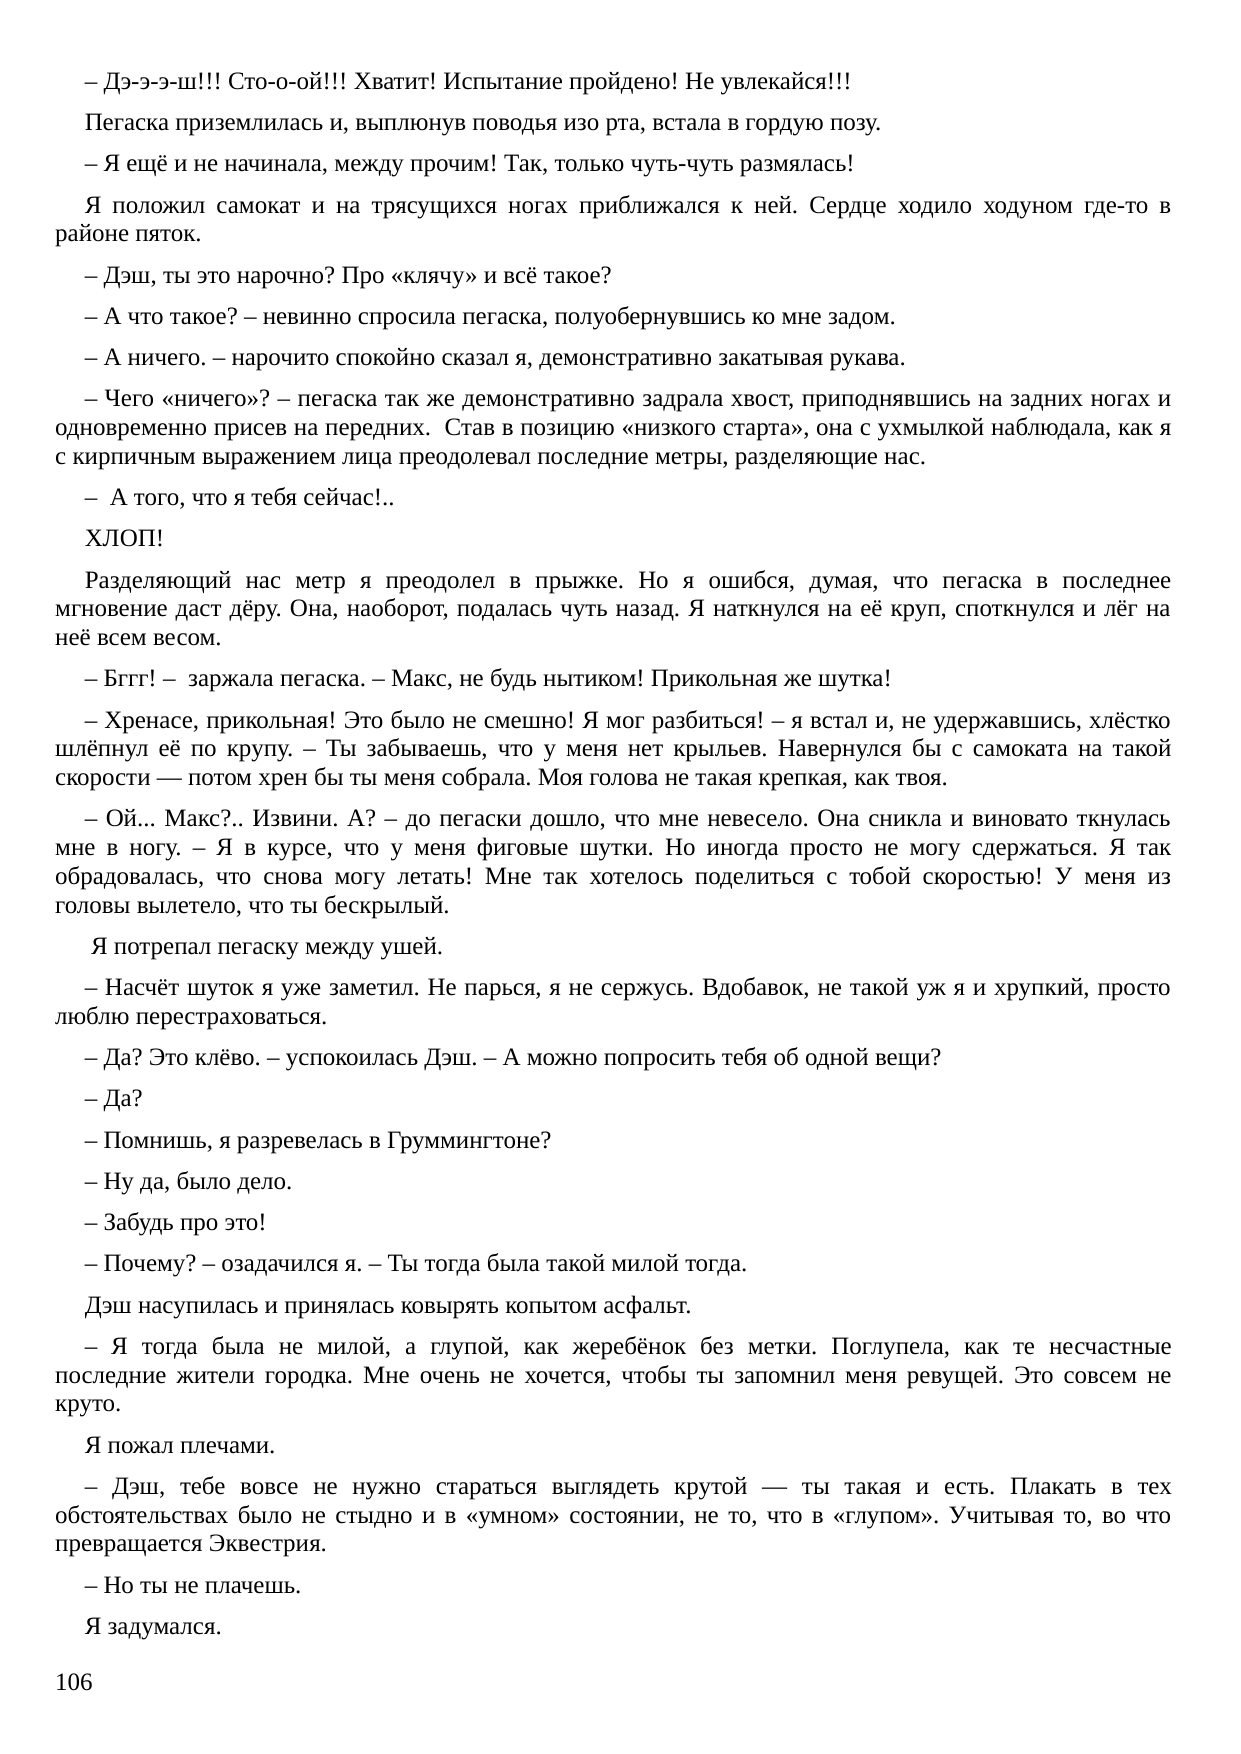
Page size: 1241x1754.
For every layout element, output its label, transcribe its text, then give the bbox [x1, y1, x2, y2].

text Я потрепал пегаску между ушей. [55, 931, 1173, 960]
text Дэш насупилась и принялась ковырять копытом асфальт. [55, 1290, 1173, 1318]
text – Я тогда была не милой, а глупой, как жеребёнок без метки. Поглупела, как те несчастные последние жители городка. Мне очень не хочется, чтобы ты запомнил меня ревущей. Это совсем не круто. [55, 1331, 1173, 1417]
text ХЛОП! [55, 523, 1173, 552]
text – А ничего. – нарочито спокойно сказал я, демонстративно закатывая рукава. [55, 342, 1173, 371]
text – Хренасе, прикольная! Это было не смешно! Я мог разбиться! – я встал и, не удержавшись, хлёстко шлёпнул её по крупу. – Ты забываешь, что у меня нет крыльев. Навернулся бы с самоката на такой скорости — потом хрен бы ты меня собрала. Моя голова не такая крепкая, как твоя. [55, 705, 1173, 791]
text – Ну да, было дело. [55, 1166, 1173, 1195]
text – Забудь про это! [55, 1207, 1173, 1236]
text – Ой... Макс?.. Извини. А? – до пегаски дошло, что мне невесело. Она сникла и виновато ткнулась мне в ногу. – Я в курсе, что у меня фиговые шутки. Но иногда просто не могу сдержаться. Я так обрадовалась, что снова могу летать! Мне так хотелось поделиться с тобой скоростью! У меня из головы вылетело, что ты бескрылый. [55, 803, 1173, 918]
text – Помнишь, я разревелась в Груммингтоне? [55, 1125, 1173, 1153]
text – Насчёт шуток я уже заметил. Не парься, я не сержусь. Вдобавок, не такой уж я и хрупкий, просто люблю перестраховаться. [55, 972, 1173, 1030]
text Я пожал плечами. [55, 1430, 1173, 1458]
text Разделяющий нас метр я преодолел в прыжке. Но я ошибся, думая, что пегаска в последнее мгновение даст дёру. Она, наоборот, подалась чуть назад. Я наткнулся на её круп, споткнулся и лёг на неё всем весом. [55, 565, 1173, 651]
text – Но ты не плачешь. [55, 1570, 1173, 1598]
text – Да? [55, 1083, 1173, 1112]
text – Дэш, тебе вовсе не нужно стараться выглядеть крутой — ты такая и есть. Плакать в тех обстоятельствах было не стыдно и в «умном» состоянии, не то, что в «глупом». Учитывая то, во что превращается Эквестрия. [55, 1471, 1173, 1557]
text – Дэ-э-э-ш!!! Сто-о-ой!!! Хватит! Испытание пройдено! Не увлекайся!!! [55, 66, 1173, 95]
text Я положил самокат и на трясущихся ногах приближался к ней. Сердце ходило ходуном где-то в районе пяток. [55, 190, 1173, 247]
text – Я ещё и не начинала, между прочим! Так, только чуть-чуть размялась! [55, 148, 1173, 177]
text – Чего «ничего»? – пегаска так же демонстративно задрала хвост, приподнявшись на задних ногах и одновременно присев на передних. Став в позицию «низкого старта», она с ухмылкой наблюдала, как я с кирпичным выражением лица преодолевал последние метры, разделяющие нас. [55, 383, 1173, 470]
text – Да? Это клёво. – успокоилась Дэш. – А можно попросить тебя об одной вещи? [55, 1042, 1173, 1071]
text Пегаска приземлилась и, выплюнув поводья изо рта, встала в гордую позу. [55, 107, 1173, 136]
text Я задумался. [55, 1611, 1173, 1640]
text – Почему? – озадачился я. – Ты тогда была такой милой тогда. [55, 1248, 1173, 1277]
text – Бггг! – заржала пегаска. – Макс, не будь нытиком! Прикольная же шутка! [55, 663, 1173, 692]
text – А того, что я тебя сейчас!.. [55, 482, 1173, 511]
text – А что такое? – невинно спросила пегаска, полуобернувшись ко мне задом. [55, 301, 1173, 330]
text – Дэш, ты это нарочно? Про «клячу» и всё такое? [55, 260, 1173, 288]
